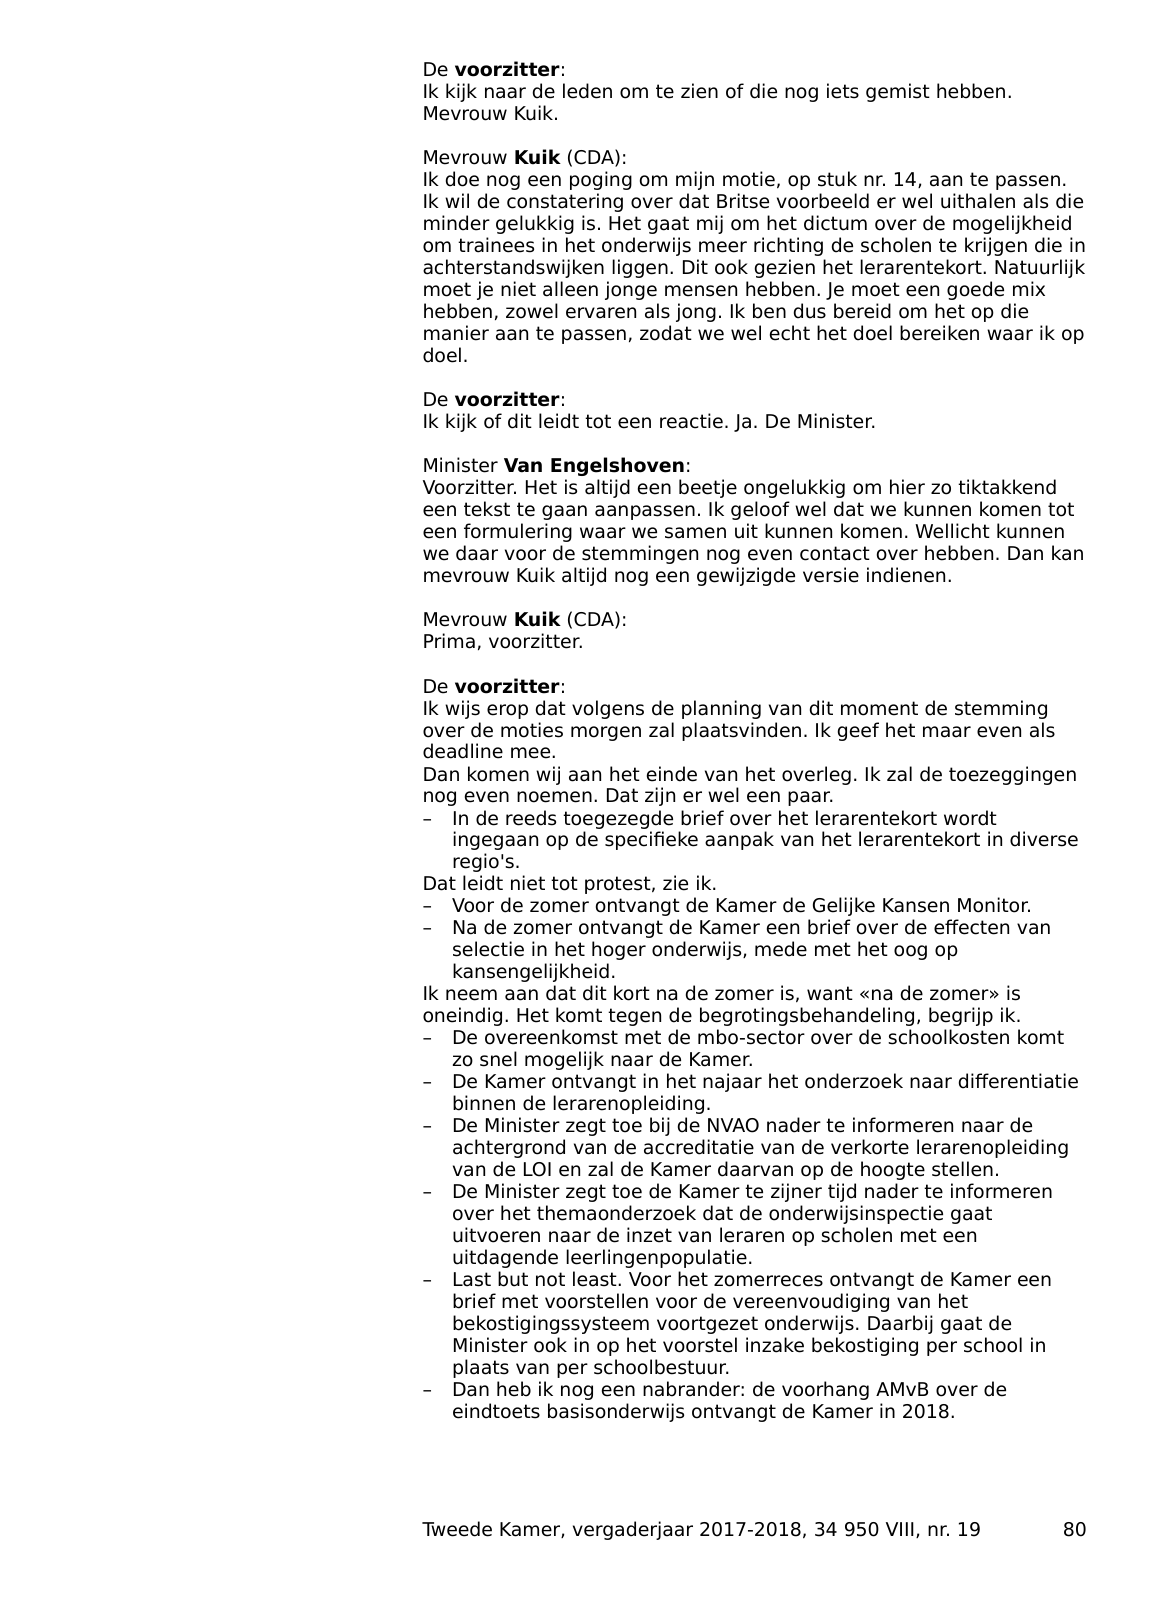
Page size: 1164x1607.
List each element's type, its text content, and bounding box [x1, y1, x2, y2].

text Mevrouw Kuik (CDA): [422, 609, 1087, 631]
text – De Minister zegt toe de Kamer te zijner tijd nader te informeren over het themaonderzoek dat de onderwijsinspectie gaat uitvoeren naar de inzet van leraren op scholen met een uitdagende leerlingenpopulatie. [422, 1181, 1087, 1269]
text – De overeenkomst met de mbo-sector over de schoolkosten komt zo snel mogelijk naar de Kamer. [422, 1027, 1087, 1071]
text – De Minister zegt toe bij de NVAO nader te informeren naar de achtergrond van de accreditatie van de verkorte lerarenopleiding van de LOI en zal de Kamer daarvan op de hoogte stellen. [422, 1115, 1087, 1181]
text Prima, voorzitter. [422, 631, 1087, 653]
text Mevrouw Kuik (CDA): [422, 147, 1087, 169]
text De voorzitter: [422, 676, 1087, 697]
text Dat leidt niet tot protest, zie ik. [422, 873, 1087, 895]
text Ik doe nog een poging om mijn motie, op stuk nr. 14, aan te passen. Ik wil de constatering over dat Britse voorbeeld er wel uithalen als die minder gelukkig is. Het gaat mij om het dictum over de mogelijkheid om trainees in het onderwijs meer richting de scholen te krijgen die in achterstandswijken liggen. Dit ook gezien het lerarentekort. Natuurlijk moet je niet alleen jonge mensen hebben. Je moet een goede mix hebben, zowel ervaren als jong. Ik ben dus bereid om het op die manier aan te passen, zodat we wel echt het doel bereiken waar ik op doel. [422, 169, 1087, 367]
text – In de reeds toegezegde brief over het lerarentekort wordt ingegaan op de specifieke aanpak van het lerarentekort in diverse regio's. [422, 807, 1087, 873]
text Ik kijk of dit leidt tot een reactie. Ja. De Minister. [422, 411, 1087, 433]
text – De Kamer ontvangt in het najaar het onderzoek naar differentiatie binnen de lerarenopleiding. [422, 1071, 1087, 1115]
text De voorzitter: [422, 389, 1087, 411]
text – Dan heb ik nog een nabrander: de voorhang AMvB over de eindtoets basisonderwijs ontvangt de Kamer in 2018. [422, 1379, 1087, 1423]
text Ik wijs erop dat volgens de planning van dit moment de stemming over de moties morgen zal plaatsvinden. Ik geef het maar even als deadline mee. [422, 697, 1087, 763]
text Voorzitter. Het is altijd een beetje ongelukkig om hier zo tiktakkend een tekst te gaan aanpassen. Ik geloof wel dat we kunnen komen tot een formulering waar we samen uit kunnen komen. Wellicht kunnen we daar voor de stemmingen nog even contact over hebben. Dan kan mevrouw Kuik altijd nog een gewijzigde versie indienen. [422, 477, 1087, 587]
text Dan komen wij aan het einde van het overleg. Ik zal de toezeggingen nog even noemen. Dat zijn er wel een paar. [422, 763, 1087, 807]
text De voorzitter: [422, 59, 1087, 81]
text Ik kijk naar de leden om te zien of die nog iets gemist hebben. Mevrouw Kuik. [422, 81, 1087, 125]
text – Last but not least. Voor het zomerreces ontvangt de Kamer een brief met voorstellen voor de vereenvoudiging van het bekostigingssysteem voortgezet onderwijs. Daarbij gaat de Minister ook in op het voorstel inzake bekostiging per school in plaats van per schoolbestuur. [422, 1269, 1087, 1379]
text Ik neem aan dat dit kort na de zomer is, want «na de zomer» is oneindig. Het komt tegen de begrotingsbehandeling, begrijp ik. [422, 983, 1087, 1027]
text – Na de zomer ontvangt de Kamer een brief over de effecten van selectie in het hoger onderwijs, mede met het oog op kansengelijkheid. [422, 917, 1087, 983]
text – Voor de zomer ontvangt de Kamer de Gelijke Kansen Monitor. [422, 895, 1087, 917]
text Minister Van Engelshoven: [422, 455, 1087, 477]
